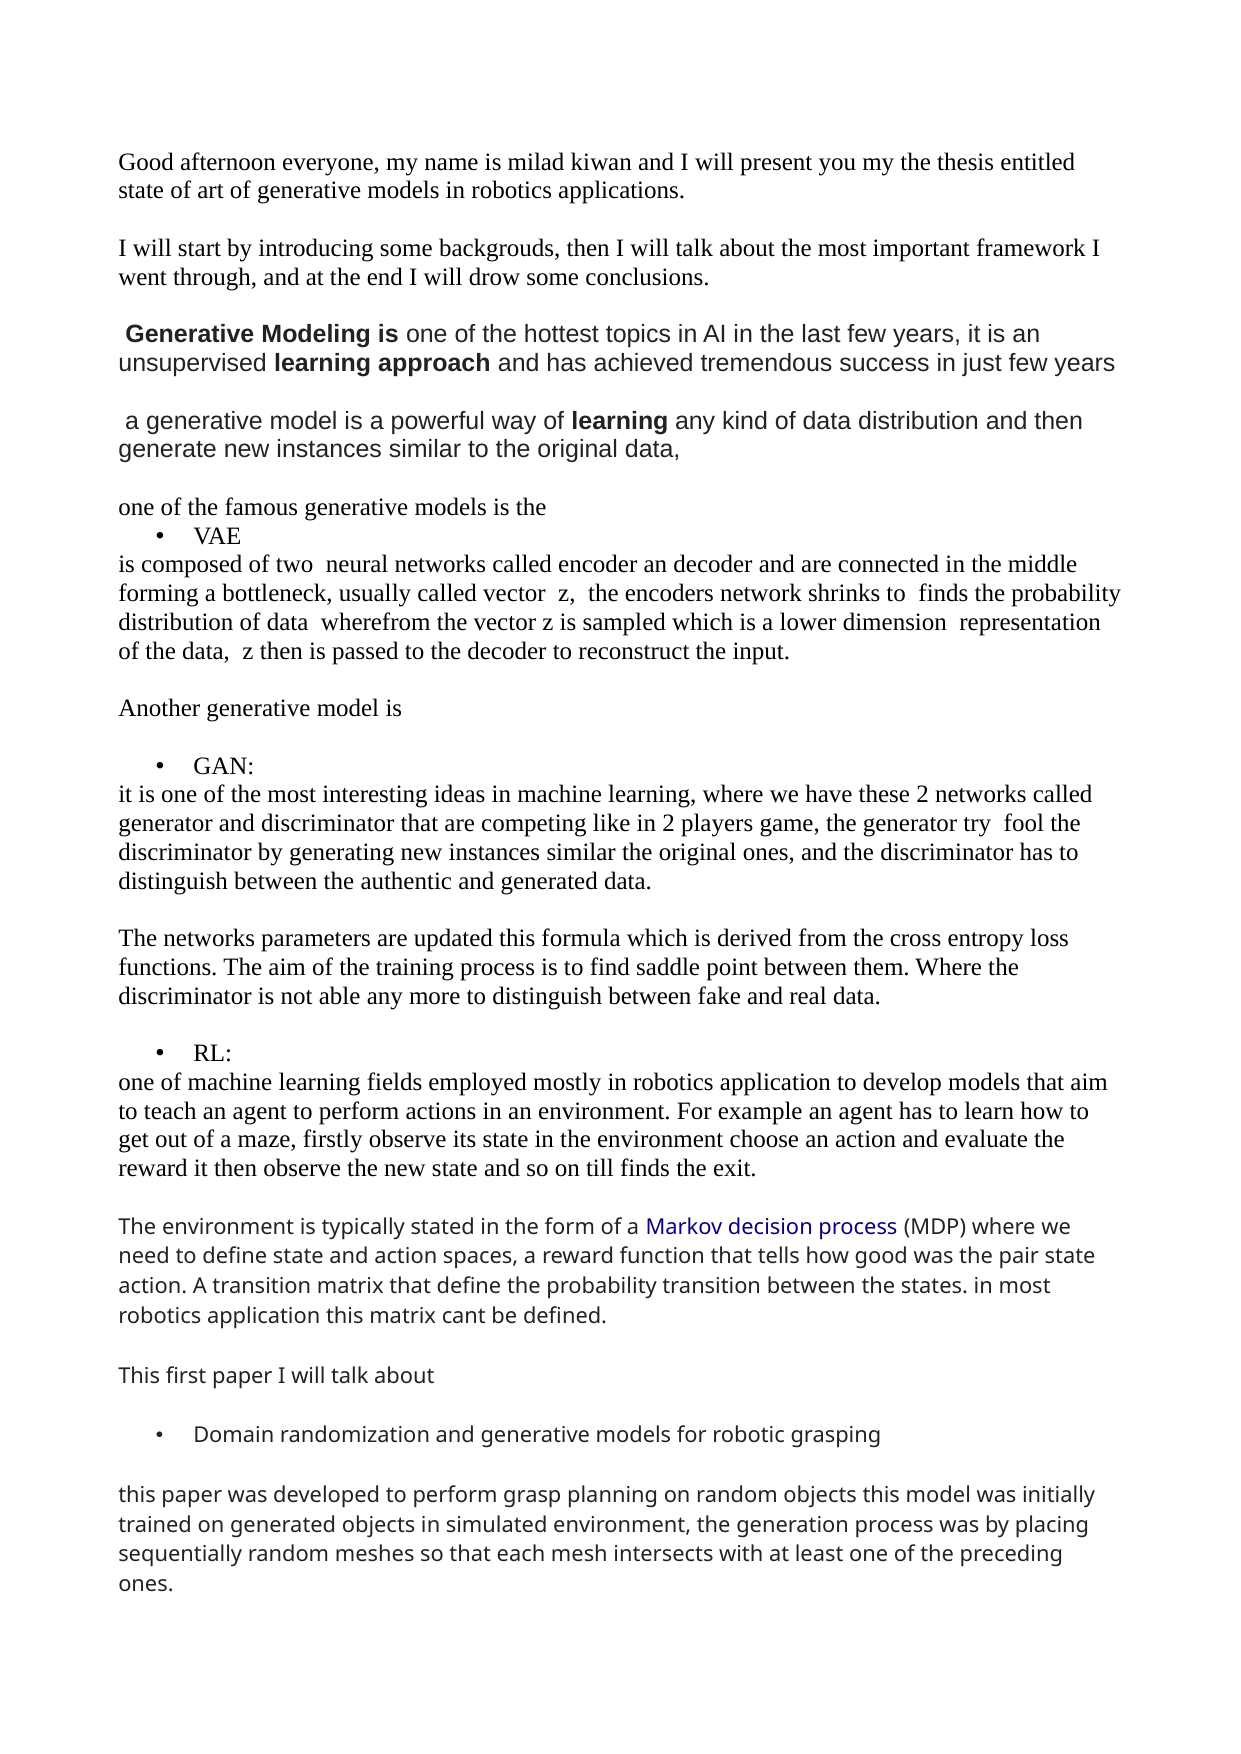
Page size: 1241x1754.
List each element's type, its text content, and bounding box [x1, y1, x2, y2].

text Generative Modeling is one of the hottest topics in AI in the last few years, it is an unsupervised learning approach and has achieved tremendous success in just few years [118, 319, 1122, 377]
text I will start by introducing some backgrouds, then I will talk about the most important framework I went through, and at the end I will drow some conclusions. [118, 233, 1122, 291]
list Domain randomization and generative models for robotic grasping [156, 1419, 1122, 1449]
text this paper was developed to perform grasp planning on random objects this model was initially trained on generated objects in simulated environment, the generation process was by placing sequentially random meshes so that each mesh intersects with at least one of the preceding ones. [118, 1479, 1122, 1598]
text a generative model is a powerful way of learning any kind of data distribution and then generate new instances similar to the original data, [118, 406, 1122, 463]
text one of machine learning fields employed mostly in robotics application to develop models that aim to teach an agent to perform actions in an environment. For example an agent has to learn how to get out of a maze, firstly observe its state in the environment choose an action and evaluate the reward it then observe the new state and so on till finds the exit. [118, 1067, 1122, 1182]
text The environment is typically stated in the form of a Markov decision process (MDP) where we need to define state and action spaces, a reward function that tells how good was the pair state action. A transition matrix that define the probability transition between the states. in most robotics application this matrix cant be defined. [118, 1211, 1122, 1330]
text This first paper I will talk about [118, 1360, 1122, 1389]
text Another generative model is [118, 693, 1122, 722]
text it is one of the most interesting ideas in machine learning, where we have these 2 networks called generator and discriminator that are competing like in 2 players game, the generator try fool the discriminator by generating new instances similar the original ones, and the discriminator has to distinguish between the authentic and generated data. [118, 779, 1122, 894]
list GAN: [156, 751, 1122, 779]
text one of the famous generative models is the [118, 492, 1122, 521]
text Good afternoon everyone, my name is milad kiwan and I will present you my the thesis entitled state of art of generative models in robotics applications. [118, 147, 1122, 204]
list RL: [156, 1038, 1122, 1067]
list VAE [156, 521, 1122, 549]
text The networks parameters are updated this formula which is derived from the cross entropy loss functions. The aim of the training process is to find saddle point between them. Where the discriminator is not able any more to distinguish between fake and real data. [118, 923, 1122, 1009]
text is composed of two neural networks called encoder an decoder and are connected in the middle forming a bottleneck, usually called vector z, the encoders network shrinks to finds the probability distribution of data wherefrom the vector z is sampled which is a lower dimension representation of the data, z then is passed to the decoder to reconstruct the input. [118, 549, 1122, 664]
